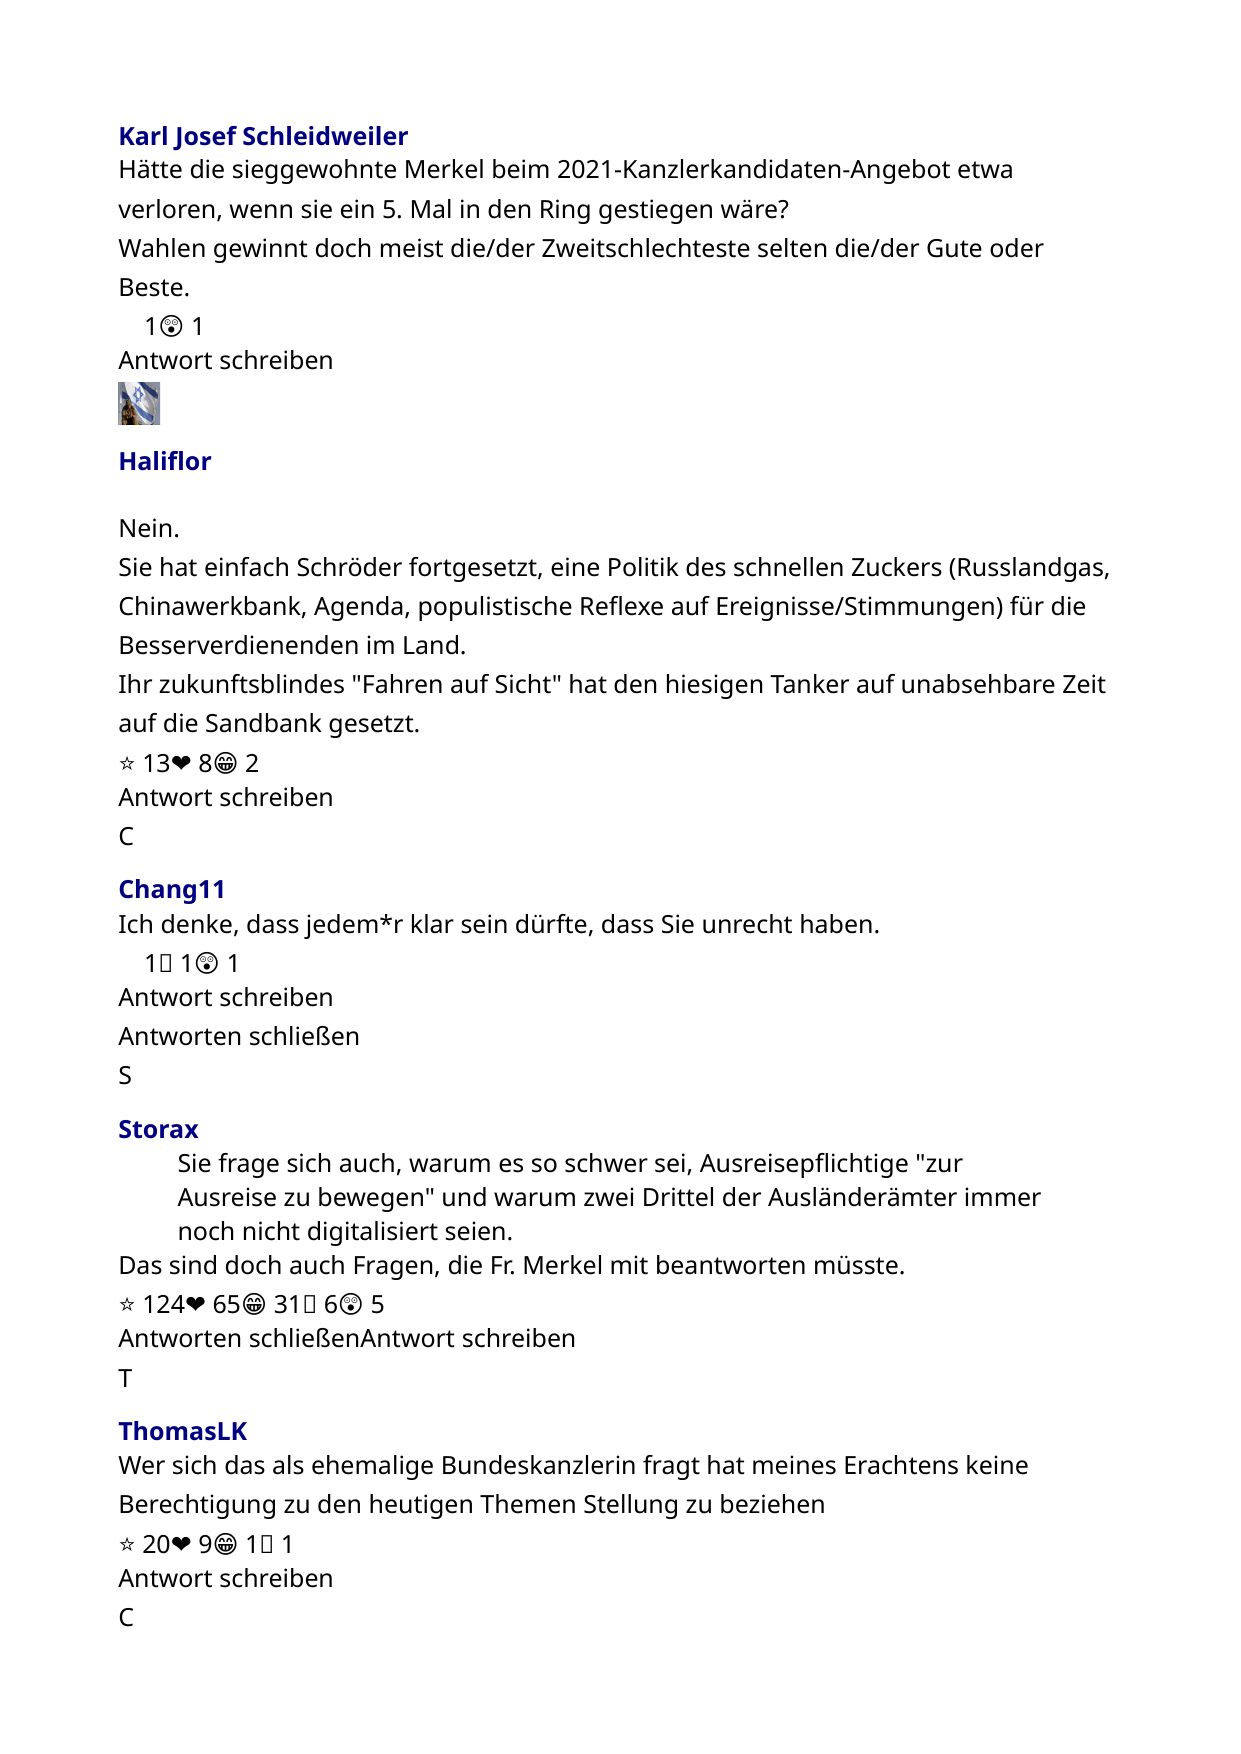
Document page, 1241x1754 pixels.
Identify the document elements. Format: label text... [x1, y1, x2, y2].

text S [118, 1058, 1122, 1092]
text C [118, 818, 1122, 852]
text Antworten schließenAntwort schreiben [118, 1321, 1122, 1355]
text Nein. [118, 510, 1122, 544]
text C [118, 1599, 1122, 1634]
subtitle Karl Josef Schleidweiler [118, 118, 1122, 152]
text Antwort schreiben [118, 343, 1122, 377]
text T [118, 1360, 1122, 1394]
text ⭐️ 13❤️ 8😁 2 [118, 745, 1122, 779]
text Wer sich das als ehemalige Bundeskanzlerin fragt hat meines Erachtens keine Berechtigung zu den heutigen Themen Stellung zu beziehen [118, 1448, 1122, 1521]
subtitle Storax [118, 1112, 1122, 1146]
text Antwort schreiben [118, 1560, 1122, 1594]
picture [118, 382, 161, 425]
text Das sind doch auch Fragen, die Fr. Merkel mit beantworten müsste. [118, 1248, 1122, 1282]
text Wahlen gewinnt doch meist die/der Zweitschlechteste selten die/der Gute oder Beste. [118, 231, 1122, 304]
text Sie frage sich auch, warum es so schwer sei, Ausreisepflichtige "zur Ausreise zu bewegen" und warum zwei Drittel der Ausländerämter immer noch nicht digitalisiert seien. [177, 1146, 1063, 1248]
text Sie hat einfach Schröder fortgesetzt, eine Politik des schnellen Zuckers (Russlandgas, Chinawerkbank, Agenda, populistische Reflexe auf Ereignisse/Stimmungen) für die Besserverdienenden im Land. [118, 549, 1122, 662]
text Antwort schreiben [118, 979, 1122, 1013]
subtitle Chang11 [118, 872, 1122, 906]
text 🙁 1🤨 1😲 1 [118, 945, 1122, 979]
text ⭐️ 124❤️ 65😁 31🤨 6😲 5 [118, 1287, 1122, 1321]
text Antworten schließen [118, 1019, 1122, 1053]
subtitle ThomasLK [118, 1414, 1122, 1448]
text Ihr zukunftsblindes "Fahren auf Sicht" hat den hiesigen Tanker auf unabsehbare Zeit auf die Sandbank gesetzt. [118, 667, 1122, 740]
text ⭐️ 20❤️ 9😁 1🤨 1 [118, 1526, 1122, 1560]
text Antwort schreiben [118, 779, 1122, 813]
text Ich denke, dass jedem*r klar sein dürfte, dass Sie unrecht haben. [118, 906, 1122, 940]
subtitle Haliflor [118, 443, 1122, 477]
text Hätte die sieggewohnte Merkel beim 2021-Kanzlerkandidaten-Angebot etwa verloren, wenn sie ein 5. Mal in den Ring gestiegen wäre? [118, 152, 1122, 225]
text 🤨 1😲 1 [118, 309, 1122, 343]
